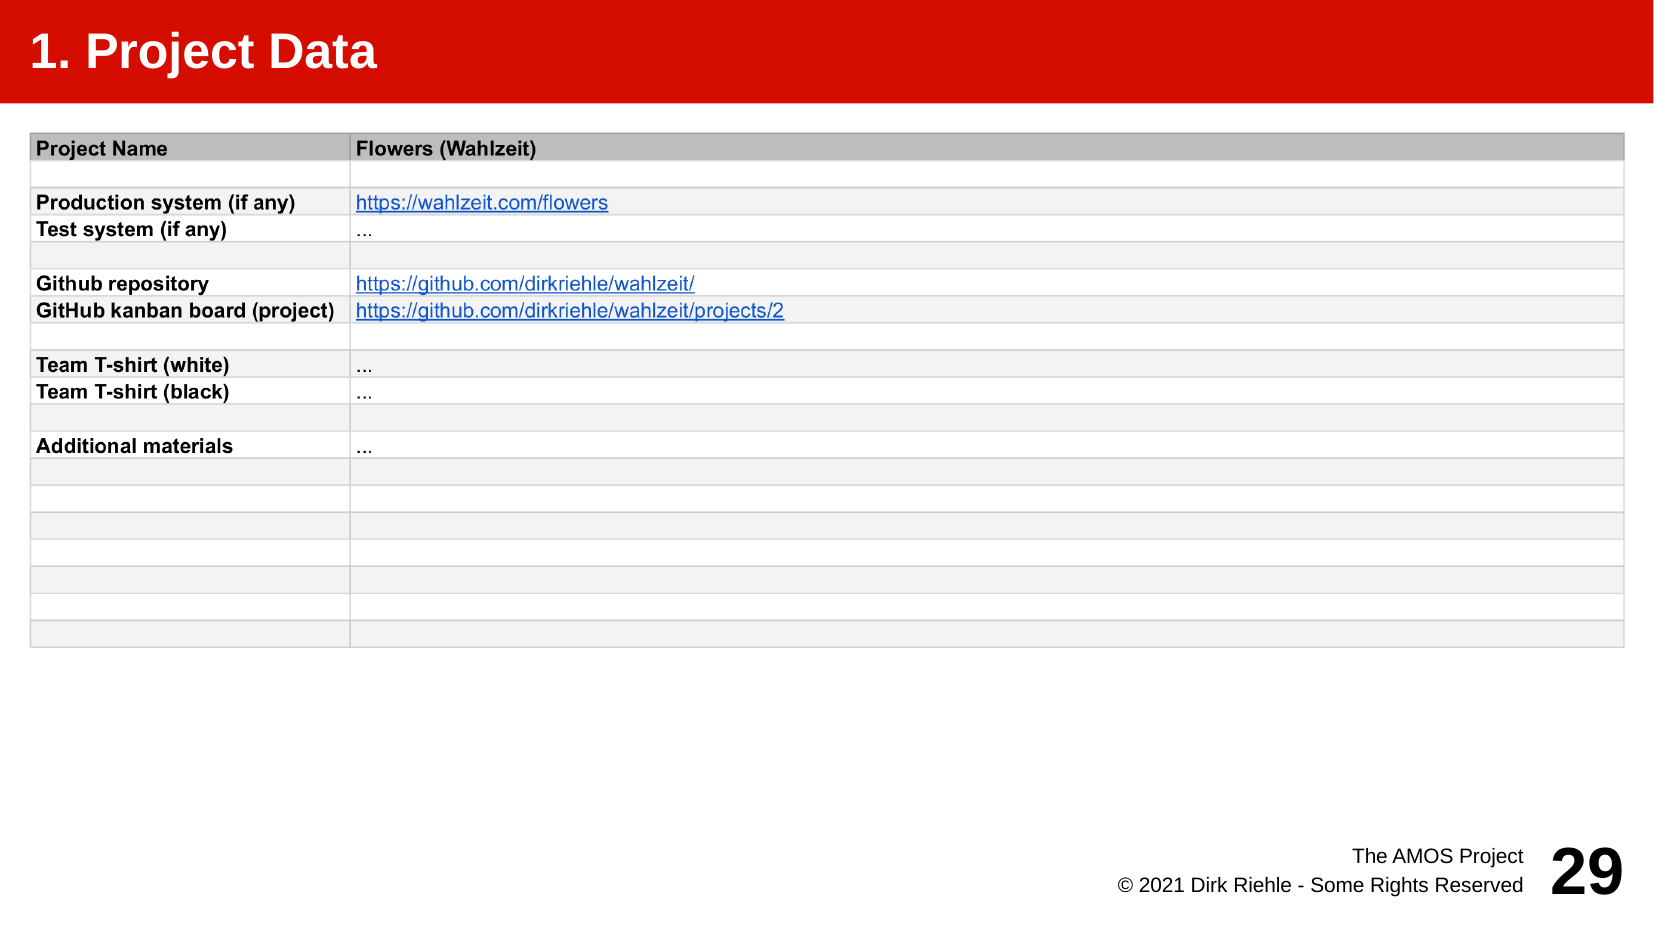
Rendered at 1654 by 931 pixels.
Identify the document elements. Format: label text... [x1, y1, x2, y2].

picture [29, 132, 1625, 648]
title 1. Project Data [0, 0, 1654, 104]
